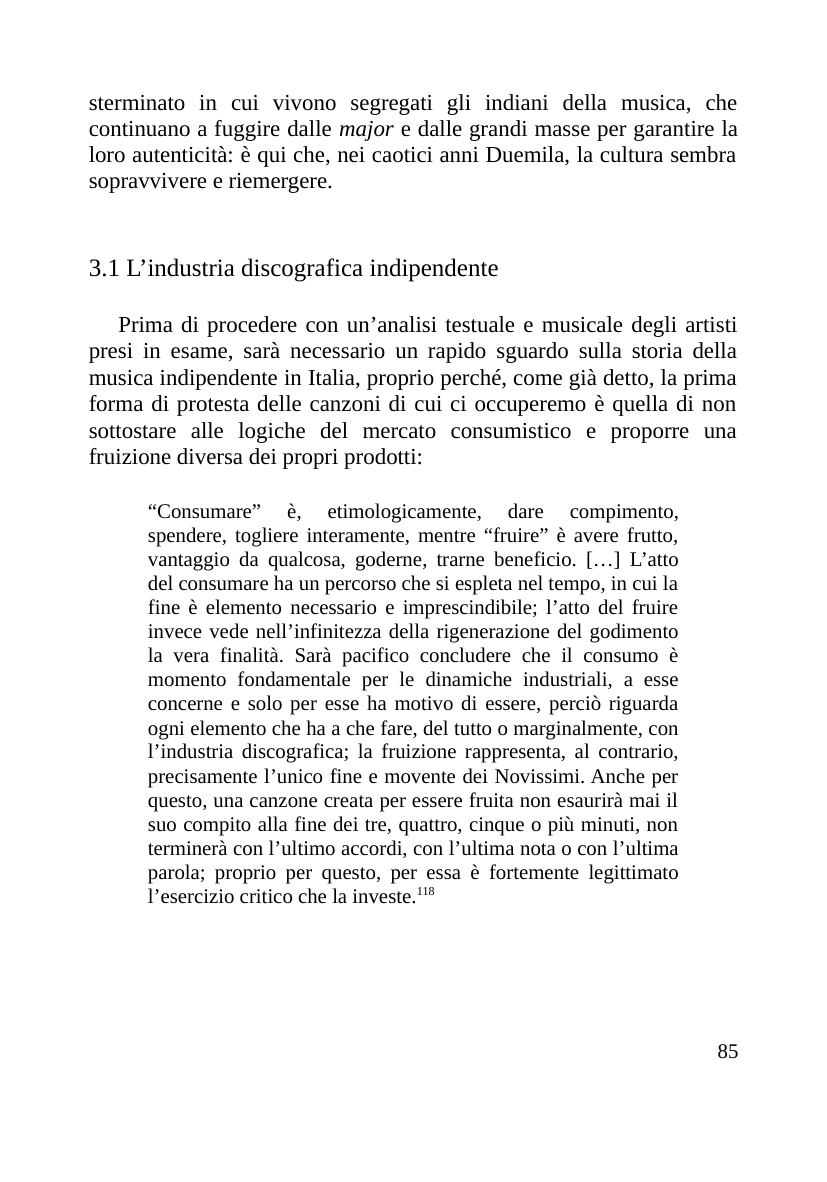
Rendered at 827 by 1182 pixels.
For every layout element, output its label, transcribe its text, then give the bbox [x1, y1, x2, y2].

text sterminato in cui vivono segregati gli indiani della musica, che continuano a fuggire dalle major e dalle grandi masse per garantire la loro autenticità: è qui che, nei caotici anni Duemila, la cultura sembra sopravvivere e riemergere. [88, 88, 738, 194]
text Prima di procedere con un’analisi testuale e musicale degli artisti presi in esame, sarà necessario un rapido sguardo sulla storia della musica indipendente in Italia, proprio perché, come già detto, la prima forma di protesta delle canzoni di cui ci occuperemo è quella di non sottostare alle logiche del mercato consumistico e proporre una fruizione diversa dei propri prodotti: [88, 311, 738, 469]
list 3.1 L’industria discografica indipendente [88, 253, 738, 282]
text “Consumare” è, etimologicamente, dare compimento, spendere, togliere interamente, mentre “fruire” è avere frutto, vantaggio da qualcosa, goderne, trarne beneficio. […] L’atto del consumare ha un percorso che si espleta nel tempo, in cui la fine è elemento necessario e imprescindibile; l’atto del fruire invece vede nell’infinitezza della rigenerazione del godimento la vera finalità. Sarà pacifico concludere che il consumo è momento fondamentale per le dinamiche industriali, a esse concerne e solo per esse ha motivo di essere, perciò riguarda ogni elemento che ha a che fare, del tutto o marginalmente, con l’industria discografica; la fruizione rappresenta, al contrario, precisamente l’unico fine e movente dei Novissimi. Anche per questo, una canzone creata per essere fruita non esaurirà mai il suo compito alla fine dei tre, quattro, cinque o più minuti, non terminerà con l’ultimo accordi, con l’ultima nota o con l’ultima parola; proprio per questo, per essa è fortemente legittimato l’esercizio critico che la investe. [148, 499, 679, 908]
